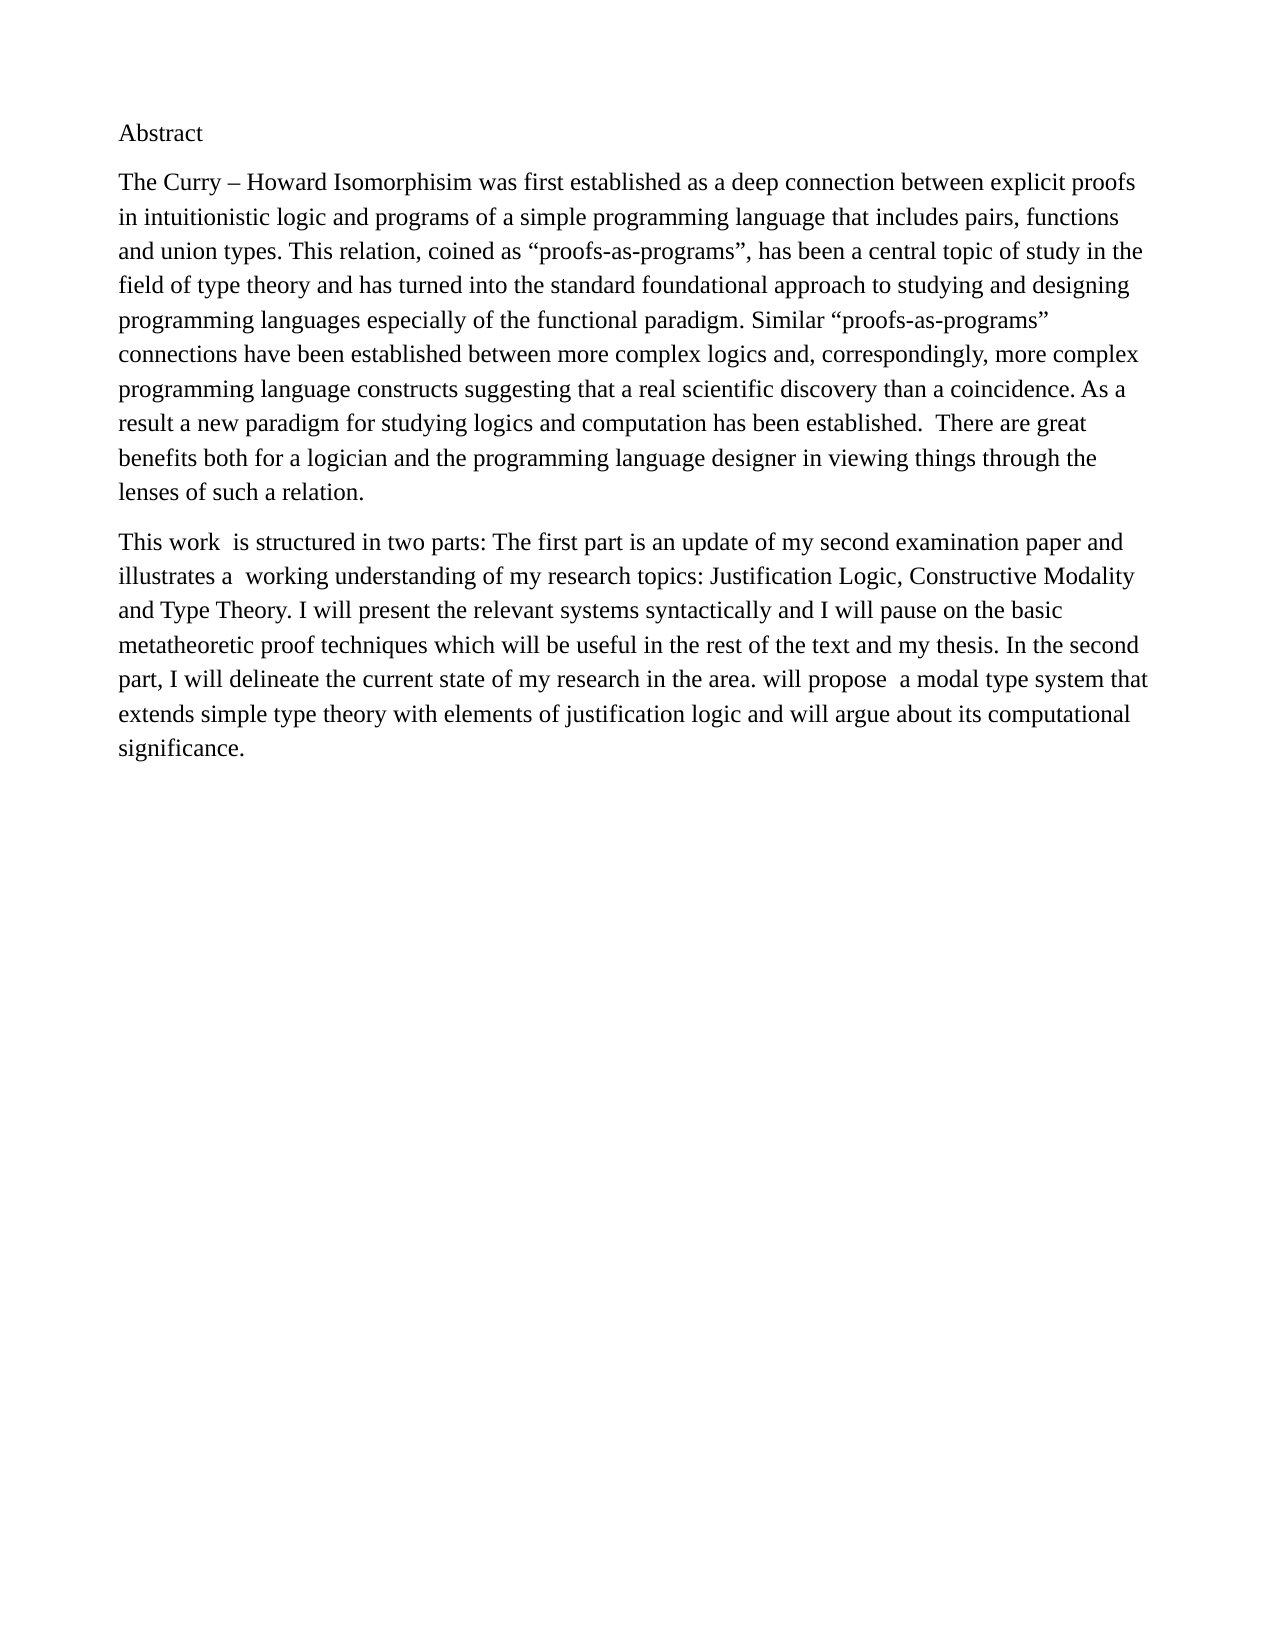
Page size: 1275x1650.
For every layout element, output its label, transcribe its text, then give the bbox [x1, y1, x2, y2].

text This work is structured in two parts: The first part is an update of my second examination paper and illustrates a working understanding of my research topics: Justification Logic, Constructive Modality and Type Theory. I will present the relevant systems syntactically and I will pause on the basic metatheoretic proof techniques which will be useful in the rest of the text and my thesis. In the second part, I will delineate the current state of my research in the area. will propose a modal type system that extends simple type theory with elements of justification logic and will argue about its computational significance. [118, 527, 1157, 762]
text The Curry – Howard Isomorphisim was first established as a deep connection between explicit proofs in intuitionistic logic and programs of a simple programming language that includes pairs, functions and union types. This relation, coined as “proofs-as-programs”, has been a central topic of study in the field of type theory and has turned into the standard foundational approach to studying and designing programming languages especially of the functional paradigm. Similar “proofs-as-programs” connections have been established between more complex logics and, correspondingly, more complex programming language constructs suggesting that a real scientific discovery than a coincidence. As a result a new paradigm for studying logics and computation has been established. There are great benefits both for a logician and the programming language designer in viewing things through the lenses of such a relation. [118, 167, 1157, 506]
text Abstract [118, 118, 1157, 147]
